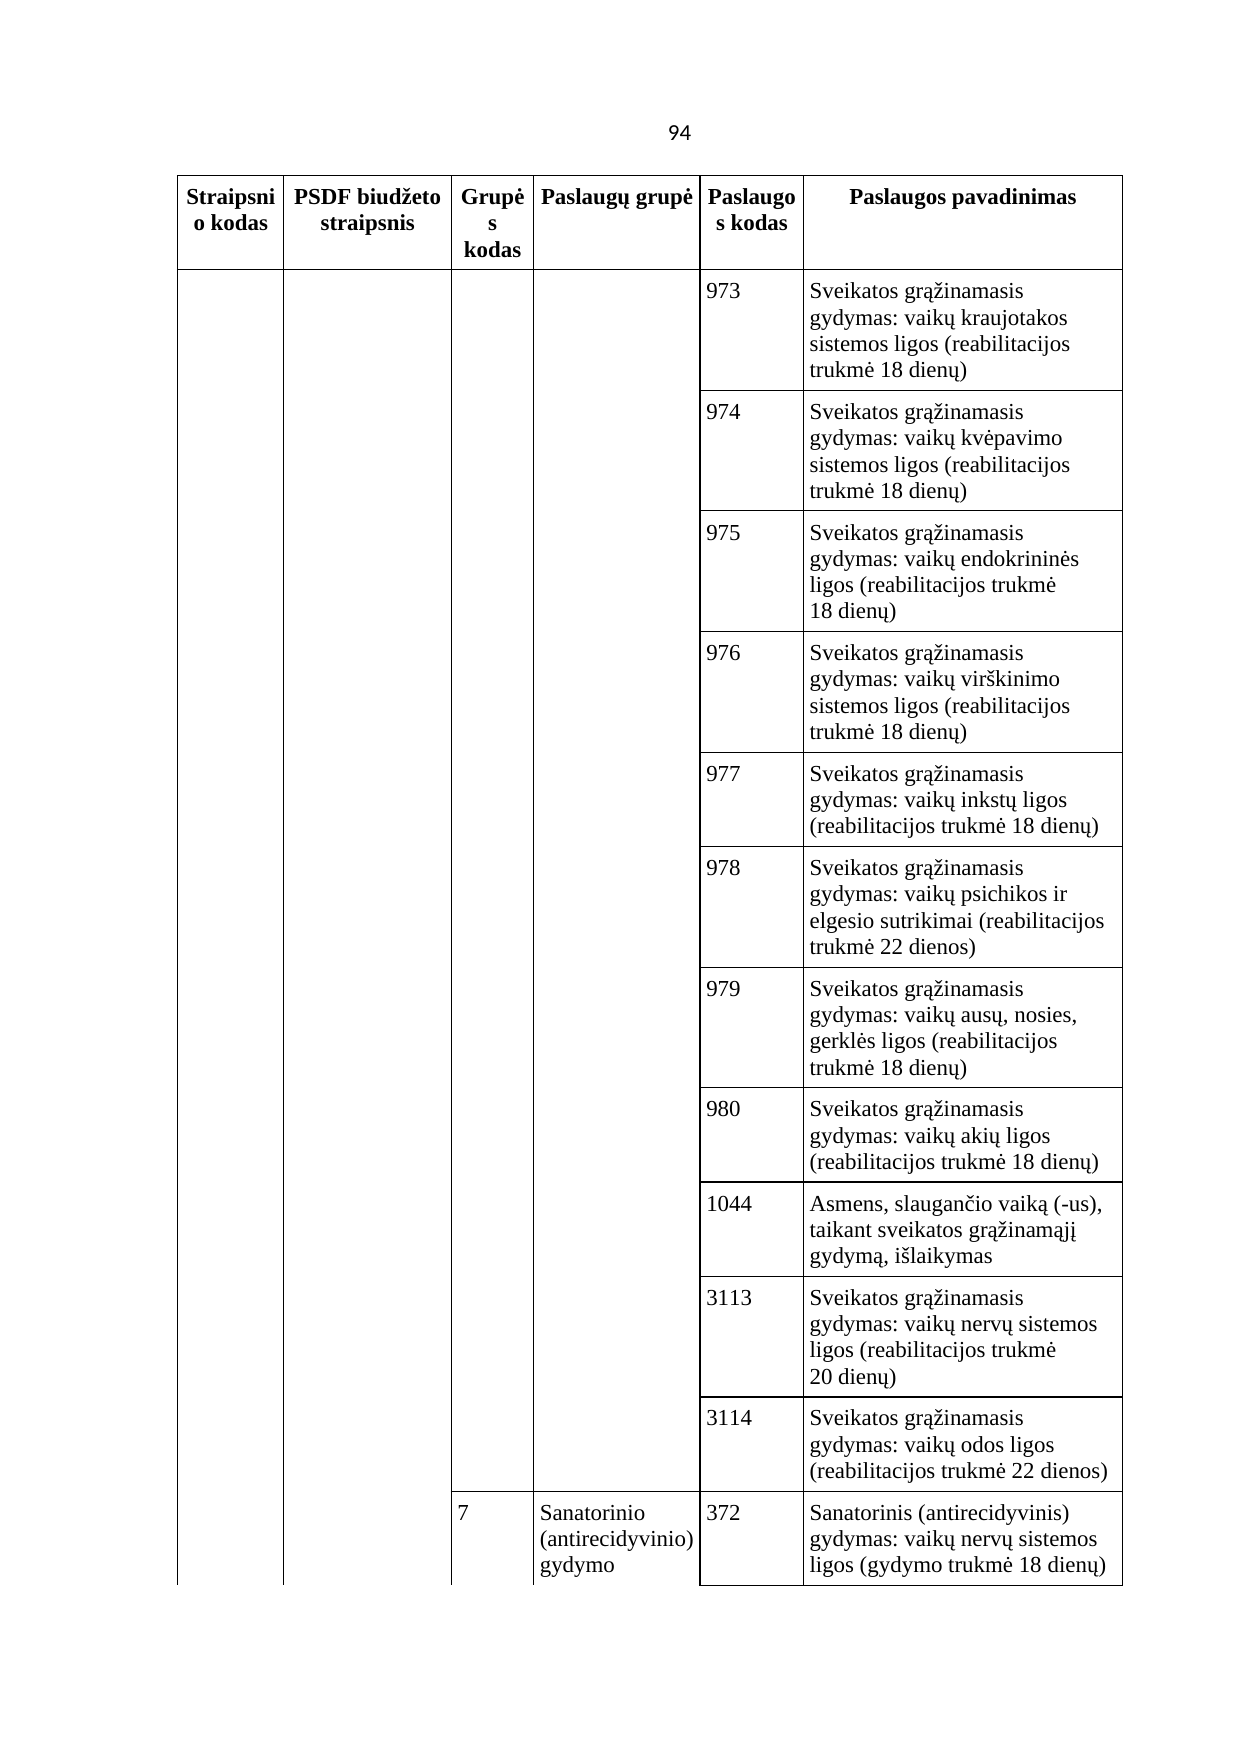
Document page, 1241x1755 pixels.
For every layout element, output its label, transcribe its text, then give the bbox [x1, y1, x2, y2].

table_cell [452, 1087, 533, 1181]
table_cell [284, 1491, 451, 1585]
table_cell Sanatorinio (antirecidyvinio) gydymo [534, 1492, 699, 1585]
table_cell 979 [701, 968, 803, 1087]
table_cell [178, 846, 283, 967]
table_header Paslaugų grupė [534, 176, 699, 269]
table_cell [284, 846, 451, 967]
table_cell [534, 967, 699, 1087]
table_cell Sveikatos grąžinamasis gydymas: vaikų nervų sistemos ligos (reabilitacijos trukmė 20 dienų) [804, 1277, 1122, 1396]
table_cell [452, 846, 533, 967]
table_cell [534, 631, 699, 752]
table_cell [284, 1087, 451, 1181]
table_cell Sveikatos grąžinamasis gydymas: vaikų psichikos ir elgesio sutrikimai (reabilitacijos trukmė 22 dienos) [804, 847, 1122, 967]
table_cell Sveikatos grąžinamasis gydymas: vaikų endokrininės ligos (reabilitacijos trukmė 18 dienų) [804, 511, 1122, 631]
table_header Straipsnio kodas [178, 176, 283, 269]
table_cell [178, 1181, 283, 1276]
table_cell [534, 1181, 699, 1491]
table_cell 372 [701, 1492, 803, 1585]
table_cell [178, 1276, 283, 1396]
table_header Grupės kodas [452, 176, 533, 269]
table_cell [452, 270, 533, 390]
table_cell [534, 1087, 699, 1181]
table_cell 973 [701, 270, 803, 390]
table_cell [284, 967, 451, 1087]
table_cell [452, 510, 533, 631]
table_cell [534, 390, 699, 510]
table_cell [178, 510, 283, 631]
table_cell [178, 631, 283, 752]
table_cell 3113 [701, 1277, 803, 1396]
table_cell 7 [452, 1492, 533, 1585]
table_cell [534, 752, 699, 846]
table_cell [452, 1181, 533, 1491]
table_cell Sveikatos grąžinamasis gydymas: vaikų inkstų ligos (reabilitacijos trukmė 18 dienų) [804, 753, 1122, 846]
table_cell [284, 510, 451, 631]
table_cell [178, 1396, 283, 1491]
table_cell [284, 631, 451, 752]
table_cell 3114 [701, 1398, 803, 1491]
table_cell 976 [701, 632, 803, 752]
table_cell [284, 270, 451, 390]
table_cell [284, 390, 451, 510]
table_cell Sveikatos grąžinamasis gydymas: vaikų odos ligos (reabilitacijos trukmė 22 dienos) [804, 1398, 1122, 1491]
table_cell Sveikatos grąžinamasis gydymas: vaikų akių ligos (reabilitacijos trukmė 18 dienų) [804, 1088, 1122, 1181]
table_header Paslaugos pavadinimas [804, 176, 1122, 269]
table_cell [178, 1491, 283, 1585]
table_cell [452, 967, 533, 1087]
table_cell Sveikatos grąžinamasis gydymas: vaikų kvėpavimo sistemos ligos (reabilitacijos trukmė 18 dienų) [804, 391, 1122, 510]
table_cell [178, 390, 283, 510]
table_cell Sveikatos grąžinamasis gydymas: vaikų ausų, nosies, gerklės ligos (reabilitacijos trukmė 18 dienų) [804, 968, 1122, 1087]
table_cell [284, 1396, 451, 1491]
table_cell Sanatorinis (antirecidyvinis) gydymas: vaikų nervų sistemos ligos (gydymo trukmė 18 dienų) [804, 1492, 1122, 1585]
table_cell Asmens, slaugančio vaiką (-us), taikant sveikatos grąžinamąjį gydymą, išlaikymas [804, 1183, 1122, 1276]
table_cell [284, 752, 451, 846]
table_cell 1044 [701, 1183, 803, 1276]
table_cell [178, 752, 283, 846]
table_header Paslaugos kodas [701, 176, 803, 269]
table_cell [178, 270, 283, 390]
table_cell 978 [701, 847, 803, 967]
table_cell [452, 390, 533, 510]
table_cell 977 [701, 753, 803, 846]
table_cell [534, 270, 699, 390]
table_cell [452, 631, 533, 752]
table_header PSDF biudžeto straipsnis [284, 176, 451, 269]
table_cell [452, 752, 533, 846]
table_cell [284, 1276, 451, 1396]
table_cell [534, 846, 699, 967]
table_cell 980 [701, 1088, 803, 1181]
table_cell [178, 1087, 283, 1181]
table_cell 974 [701, 391, 803, 510]
table_cell Sveikatos grąžinamasis gydymas: vaikų virškinimo sistemos ligos (reabilitacijos trukmė 18 dienų) [804, 632, 1122, 752]
table_cell [534, 510, 699, 631]
table_cell 975 [701, 511, 803, 631]
table_cell Sveikatos grąžinamasis gydymas: vaikų kraujotakos sistemos ligos (reabilitacijos trukmė 18 dienų) [804, 270, 1122, 390]
table_cell [178, 967, 283, 1087]
table_cell [284, 1181, 451, 1276]
